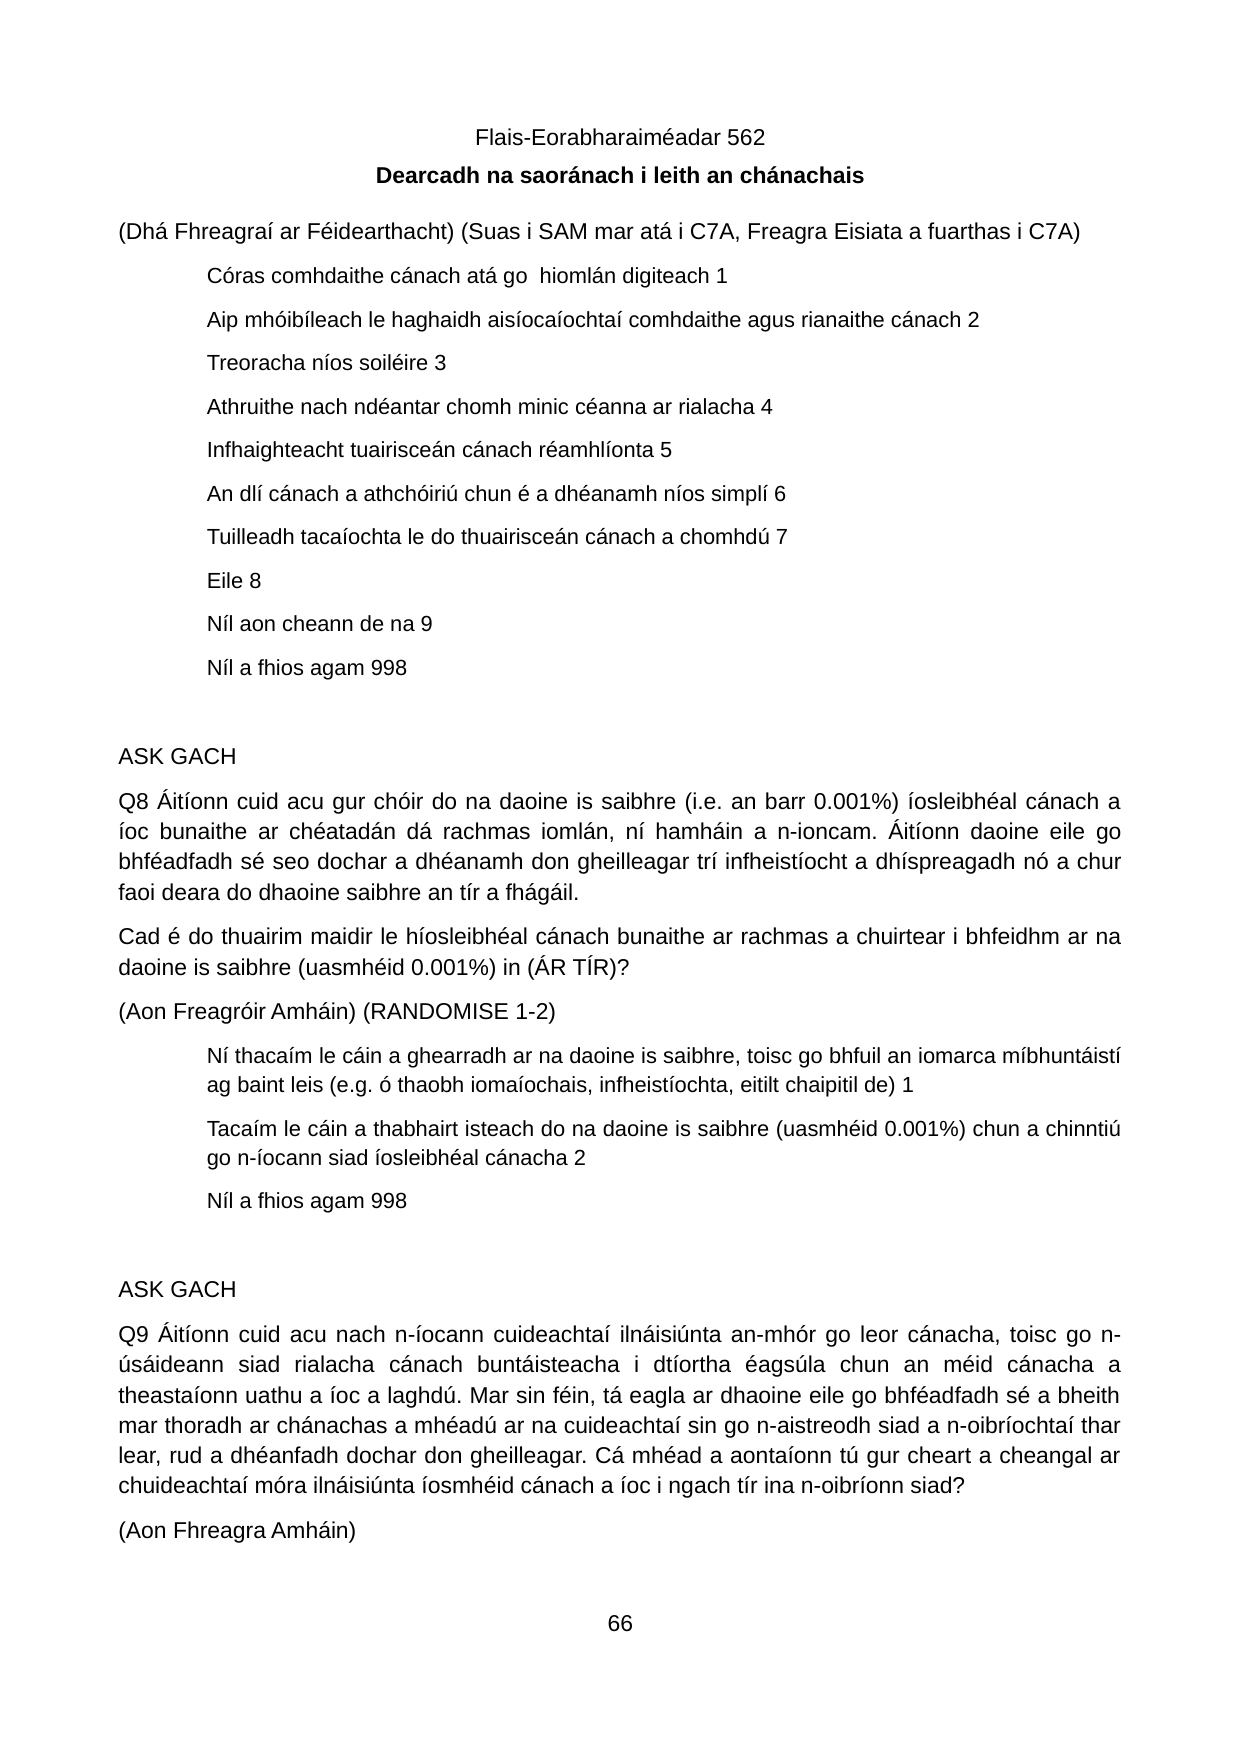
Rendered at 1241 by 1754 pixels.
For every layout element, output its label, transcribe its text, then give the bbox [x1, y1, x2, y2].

text Níl a fhios agam 998 [207, 655, 1122, 680]
text Tacaím le cáin a thabhairt isteach do na daoine is saibhre (uasmhéid 0.001%) chun a chinntiú go n-íocann siad íosleibhéal cánacha 2 [207, 1116, 1122, 1170]
text Treoracha níos soiléire 3 [207, 350, 1122, 375]
text Infhaighteacht tuairisceán cánach réamhlíonta 5 [207, 437, 1122, 462]
text An dlí cánach a athchóiriú chun é a dhéanamh níos simplí 6 [207, 481, 1122, 506]
text Aip mhóibíleach le haghaidh aisíocaíochtaí comhdaithe agus rianaithe cánach 2 [207, 306, 1122, 332]
text ASK GACH [118, 1276, 1122, 1303]
text Níl a fhios agam 998 [207, 1188, 1122, 1213]
text Eile 8 [207, 568, 1122, 593]
text Tuilleadh tacaíochta le do thuairisceán cánach a chomhdú 7 [207, 524, 1122, 549]
text Ní thacaím le cáin a ghearradh ar na daoine is saibhre, toisc go bhfuil an iomarca míbhuntáistí ag baint leis (e.g. ó thaobh iomaíochais, infheistíochta, eitilt chaipitil de) 1 [207, 1043, 1122, 1097]
text Córas comhdaithe cánach atá go hiomlán digiteach 1 [207, 263, 1122, 288]
text Q9 Áitíonn cuid acu nach n-íocann cuideachtaí ilnáisiúnta an-mhór go leor cánacha, toisc go n-úsáideann siad rialacha cánach buntáisteacha i dtíortha éagsúla chun an méid cánacha a theastaíonn uathu a íoc a laghdú. Mar sin féin, tá eagla ar dhaoine eile go bhféadfadh sé a bheith mar thoradh ar chánachas a mhéadú ar na cuideachtaí sin go n-aistreodh siad a n-oibríochtaí thar lear, rud a dhéanfadh dochar don gheilleagar. Cá mhéad a aontaíonn tú gur cheart a cheangal ar chuideachtaí móra ilnáisiúnta íosmhéid cánach a íoc i ngach tír ina n-oibríonn siad? [118, 1321, 1122, 1499]
text (Aon Fhreagra Amháin) [118, 1517, 1122, 1543]
text ASK GACH [118, 743, 1122, 769]
text (Aon Freagróir Amháin) (RANDOMISE 1-2) [118, 998, 1122, 1025]
text (Dhá Fhreagraí ar Féidearthacht) (Suas i SAM mar atá i C7A, Freagra Eisiata a fuarthas i C7A) [118, 218, 1122, 244]
text Q8 Áitíonn cuid acu gur chóir do na daoine is saibhre (i.e. an barr 0.001%) íosleibhéal cánach a íoc bunaithe ar chéatadán dá rachmas iomlán, ní hamháin a n-ioncam. Áitíonn daoine eile go bhféadfadh sé seo dochar a dhéanamh don gheilleagar trí infheistíocht a dhíspreagadh nó a chur faoi deara do dhaoine saibhre an tír a fhágáil. [118, 788, 1122, 905]
text Cad é do thuairim maidir le híosleibhéal cánach bunaithe ar rachmas a chuirtear i bhfeidhm ar na daoine is saibhre (uasmhéid 0.001%) in (ÁR TÍR)? [118, 923, 1122, 980]
text Athruithe nach ndéantar chomh minic céanna ar rialacha 4 [207, 393, 1122, 419]
text Níl aon cheann de na 9 [207, 611, 1122, 636]
